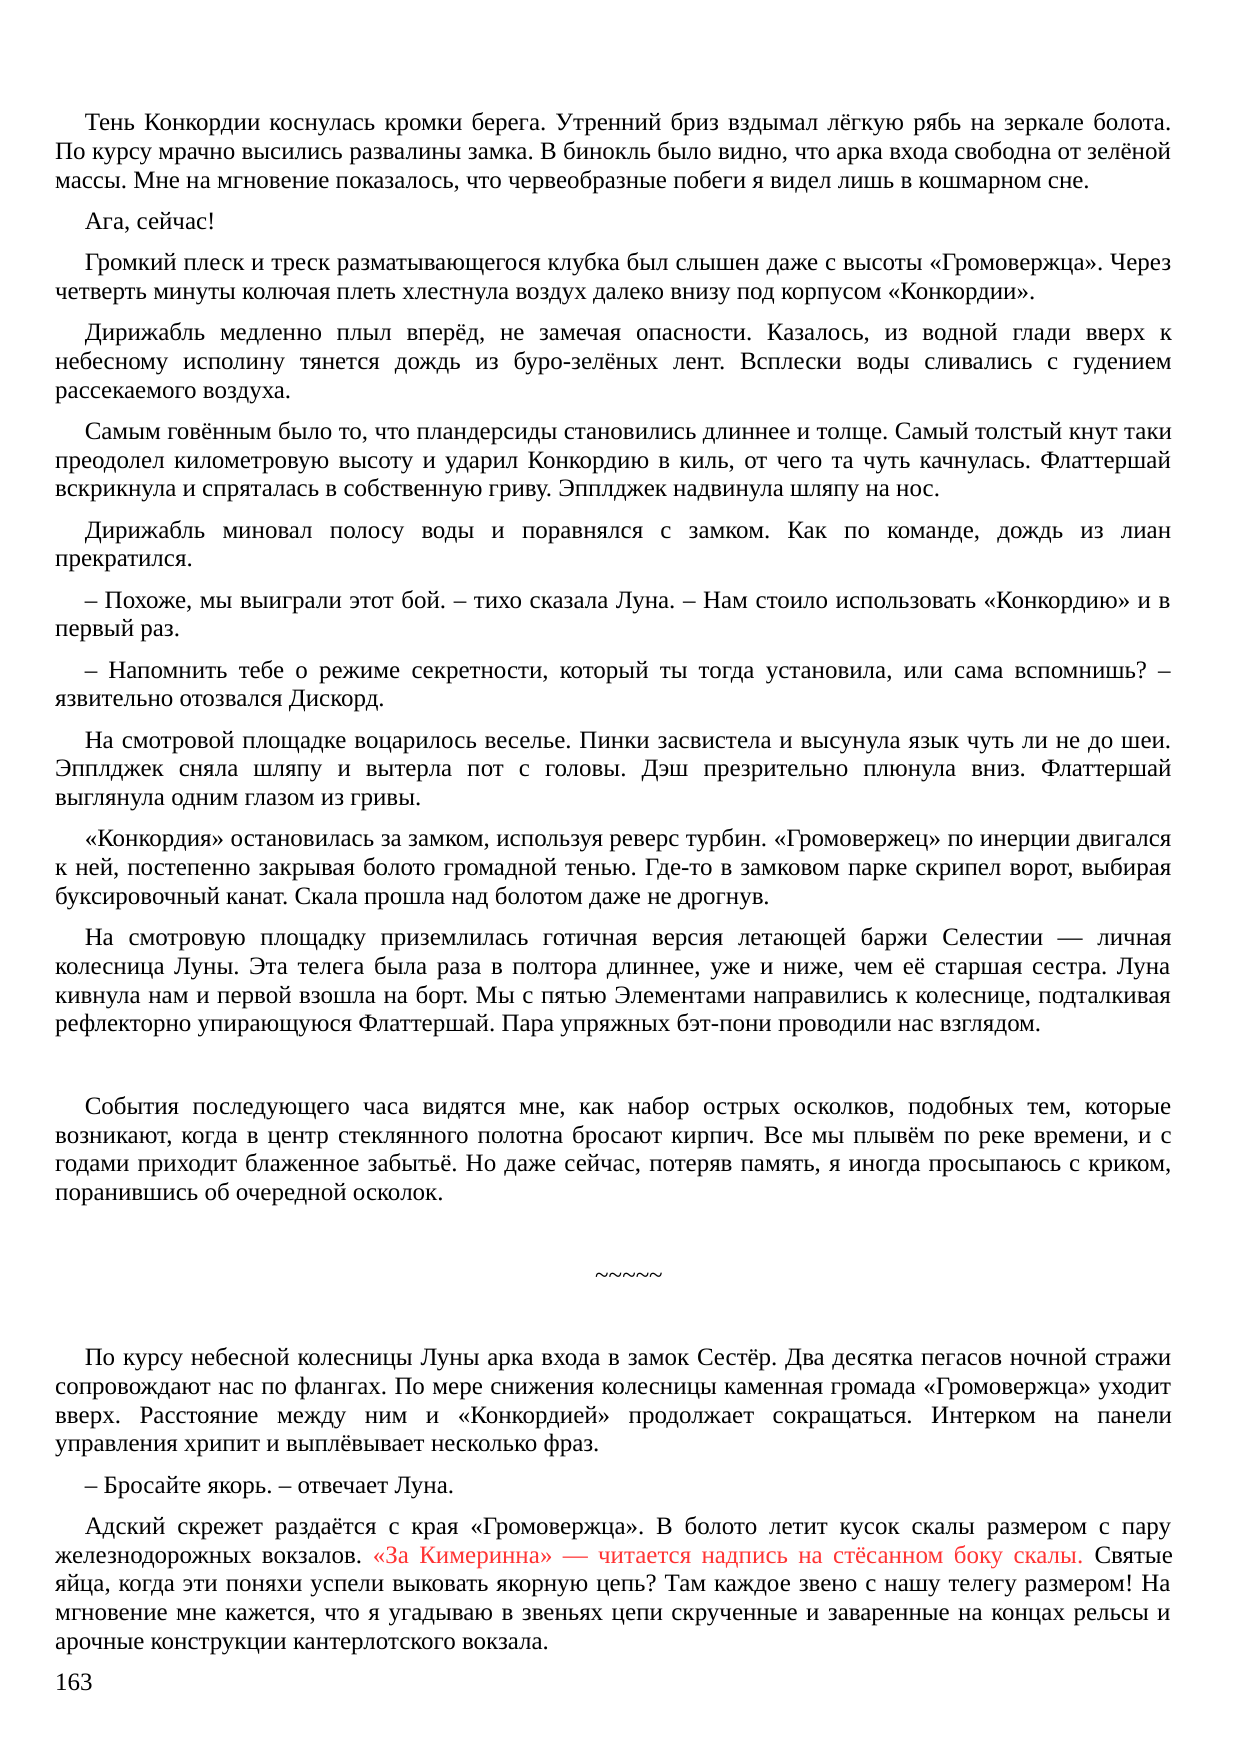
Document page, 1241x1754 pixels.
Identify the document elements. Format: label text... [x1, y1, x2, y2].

text Дирижабль медленно плыл вперёд, не замечая опасности. Казалось, из водной глади вверх к небесному исполину тянется дождь из буро-зелёных лент. Всплески воды сливались с гудением рассекаемого воздуха. [55, 317, 1173, 403]
text – Напомнить тебе о режиме секретности, который ты тогда установила, или сама вспомнишь? – язвительно отозвался Дискорд. [55, 655, 1173, 712]
text – Похоже, мы выиграли этот бой. – тихо сказала Луна. – Нам стоило использовать «Конкордию» и в первый раз. [55, 585, 1173, 642]
text «Конкордия» остановилась за замком, используя реверс турбин. «Громовержец» по инерции двигался к ней, постепенно закрывая болото громадной тенью. Где-то в замковом парке скрипел ворот, выбирая буксировочный канат. Скала прошла над болотом даже не дрогнув. [55, 823, 1173, 910]
text События последующего часа видятся мне, как набор острых осколков, подобных тем, которые возникают, когда в центр стеклянного полотна бросают кирпич. Все мы плывём по реке времени, и с годами приходит блаженное забытьё. Но даже сейчас, потеряв память, я иногда просыпаюсь с криком, поранившись об очередной осколок. [55, 1091, 1173, 1206]
text Громкий плеск и треск разматывающегося клубка был слышен даже с высоты «Громовержца». Через четверть минуты колючая плеть хлестнула воздух далеко внизу под корпусом «Конкордии». [55, 247, 1173, 305]
text По курсу небесной колесницы Луны арка входа в замок Сестёр. Два десятка пегасов ночной стражи сопровождают нас по флангах. По мере снижения колесницы каменная громада «Громовержца» уходит вверх. Расстояние между ним и «Конкордией» продолжает сокращаться. Интерком на панели управления хрипит и выплёвывает несколько фраз. [55, 1342, 1173, 1457]
text Ага, сейчас! [55, 206, 1173, 235]
text ~~~~~ [55, 1260, 1173, 1288]
text Самым говённым было то, что пландерсиды становились длиннее и толще. Самый толстый кнут таки преодолел километровую высоту и ударил Конкордию в киль, от чего та чуть качнулась. Флаттершай вскрикнула и спряталась в собственную гриву. Эпплджек надвинула шляпу на нос. [55, 416, 1173, 502]
text – Бросайте якорь. – отвечает Луна. [55, 1470, 1173, 1498]
text Дирижабль миновал полосу воды и поравнялся с замком. Как по команде, дождь из лиан прекратился. [55, 515, 1173, 572]
text Адский скрежет раздаётся с края «Громовержца». В болото летит кусок скалы размером с пару железнодорожных вокзалов. «За Кимеринна» — читается надпись на стёсанном боку скалы. Святые яйца, когда эти поняхи успели выковать якорную цепь? Там каждое звено с нашу телегу размером! На мгновение мне кажется, что я угадываю в звеньях цепи скрученные и заваренные на концах рельсы и арочные конструкции кантерлотского вокзала. [55, 1511, 1173, 1655]
text На смотровой площадке воцарилось веселье. Пинки засвистела и высунула язык чуть ли не до шеи. Эпплджек сняла шляпу и вытерла пот с головы. Дэш презрительно плюнула вниз. Флаттершай выглянула одним глазом из гривы. [55, 725, 1173, 811]
text Тень Конкордии коснулась кромки берега. Утренний бриз вздымал лёгкую рябь на зеркале болота. По курсу мрачно высились развалины замка. В бинокль было видно, что арка входа свободна от зелёной массы. Мне на мгновение показалось, что червеобразные побеги я видел лишь в кошмарном сне. [55, 107, 1173, 193]
text На смотровую площадку приземлилась готичная версия летающей баржи Селестии — личная колесница Луны. Эта телега была раза в полтора длиннее, уже и ниже, чем её старшая сестра. Луна кивнула нам и первой взошла на борт. Мы с пятью Элементами направились к колеснице, подталкивая рефлекторно упирающуюся Флаттершай. Пара упряжных бэт-пони проводили нас взглядом. [55, 922, 1173, 1037]
